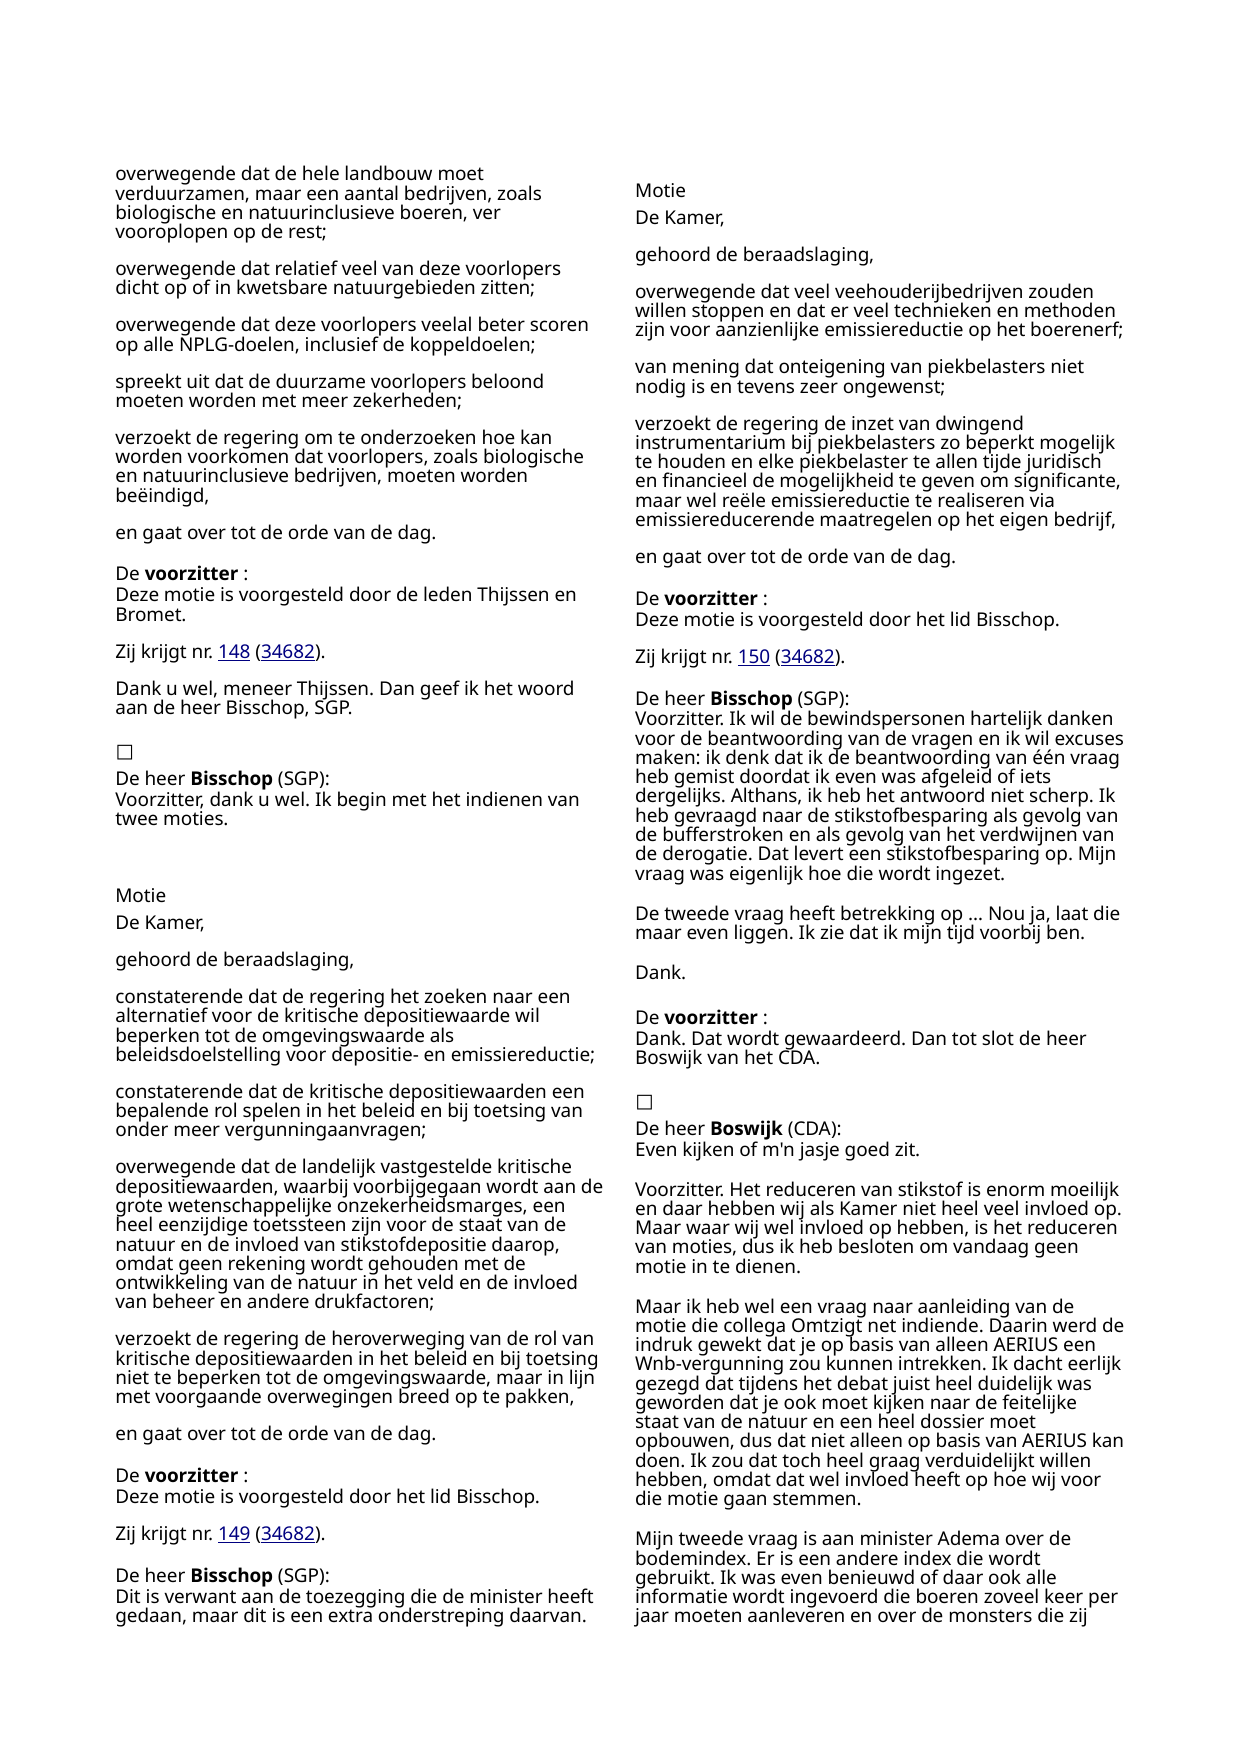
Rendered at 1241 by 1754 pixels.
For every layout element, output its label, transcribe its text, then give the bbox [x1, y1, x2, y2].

text Zij krijgt nr. 150 (34682). [635, 648, 1125, 667]
text overwegende dat de hele landbouw moet verduurzamen, maar een aantal bedrijven, zoals biologische en natuurinclusieve boeren, ver vooroplopen op de rest; [115, 165, 605, 242]
text gehoord de beraadslaging, [635, 246, 1125, 265]
text overwegende dat deze voorlopers veelal beter scoren op alle NPLG-doelen, inclusief de koppeldoelen; [115, 316, 605, 355]
text Dank. Dat wordt gewaardeerd. Dan tot slot de heer Boswijk van het CDA. [635, 1030, 1125, 1068]
text constaterende dat de kritische depositiewaarden een bepalende rol spelen in het beleid en bij toetsing van onder meer vergunningaanvragen; [115, 1083, 605, 1141]
text De Kamer, [635, 209, 1125, 228]
text Dank u wel, meneer Thijssen. Dan geef ik het woord aan de heer Bisschop, SGP. [115, 680, 605, 718]
text De voorzitter : [635, 585, 1125, 611]
text Voorzitter. Het reduceren van stikstof is enorm moeilijk en daar hebben wij als Kamer niet heel veel invloed op. Maar waar wij wel invloed op hebben, is het reduceren van moties, dus ik heb besloten om vandaag geen motie in te dienen. [635, 1181, 1125, 1277]
text overwegende dat de landelijk vastgestelde kritische depositiewaarden, waarbij voorbijgegaan wordt aan de grote wetenschappelijke onzekerheidsmarges, een heel eenzijdige toetssteen zijn voor de staat van de natuur en de invloed van stikstofdepositie daarop, omdat geen rekening wordt gehouden met de ontwikkeling van de natuur in het veld en de invloed van beheer en andere drukfactoren; [115, 1158, 605, 1313]
text De heer Bisschop (SGP): [115, 1562, 605, 1588]
text verzoekt de regering om te onderzoeken hoe kan worden voorkomen dat voorlopers, zoals biologische en natuurinclusieve bedrijven, moeten worden beëindigd, [115, 429, 605, 506]
text Maar ik heb wel een vraag naar aanleiding van de motie die collega Omtzigt net indiende. Daarin werd de indruk gewekt dat je op basis van alleen AERIUS een Wnb-vergunning zou kunnen intrekken. Ik dacht eerlijk gezegd dat tijdens het debat juist heel duidelijk was geworden dat je ook moet kijken naar de feitelijke staat van de natuur en een heel dossier moet opbouwen, dus dat niet alleen op basis van AERIUS kan doen. Ik zou dat toch heel graag verduidelijkt willen hebben, omdat dat wel invloed heeft op hoe wij voor die motie gaan stemmen. [635, 1298, 1125, 1509]
text Voorzitter. Ik wil de bewindspersonen hartelijk danken voor de beantwoording van de vragen en ik wil excuses maken: ik denk dat ik de beantwoording van één vraag heb gemist doordat ik even was afgeleid of iets dergelijks. Althans, ik heb het antwoord niet scherp. Ik heb gevraagd naar de stikstofbesparing als gevolg van de bufferstroken en als gevolg van het verdwijnen van de derogatie. Dat levert een stikstofbesparing op. Mijn vraag was eigenlijk hoe die wordt ingezet. [635, 710, 1125, 884]
text Mijn tweede vraag is aan minister Adema over de bodemindex. Er is een andere index die wordt gebruikt. Ik was even benieuwd of daar ook alle informatie wordt ingevoerd die boeren zoveel keer per jaar moeten aanleveren en over de monsters die zij [635, 1530, 1125, 1627]
text Voorzitter, dank u wel. Ik begin met het indienen van twee moties. [115, 791, 605, 829]
text Motie [635, 177, 1125, 203]
text De heer Bisschop (SGP): [115, 765, 605, 791]
text De voorzitter : [115, 1462, 605, 1488]
text overwegende dat relatief veel van deze voorlopers dicht op of in kwetsbare natuurgebieden zitten; [115, 260, 605, 299]
text De Kamer, [115, 914, 605, 933]
text De voorzitter : [115, 561, 605, 586]
text Deze motie is voorgesteld door het lid Bisschop. [115, 1488, 605, 1507]
text Zij krijgt nr. 149 (34682). [115, 1525, 605, 1544]
text De voorzitter : [635, 1004, 1125, 1030]
text gehoord de beraadslaging, [115, 951, 605, 970]
text verzoekt de regering de inzet van dwingend instrumentarium bij piekbelasters zo beperkt mogelijk te houden en elke piekbelaster te allen tijde juridisch en financieel de mogelijkheid te geven om significante, maar wel reële emissiereductie te realiseren via emissiereducerende maatregelen op het eigen bedrijf, [635, 414, 1125, 530]
text constaterende dat de regering het zoeken naar een alternatief voor de kritische depositiewaarde wil beperken tot de omgevingswaarde als beleidsdoelstelling voor depositie- en emissiereductie; [115, 988, 605, 1065]
text De heer Bisschop (SGP): [635, 685, 1125, 710]
text overwegende dat veel veehouderijbedrijven zouden willen stoppen en dat er veel technieken en methoden zijn voor aanzienlijke emissiereductie op het boerenerf; [635, 283, 1125, 341]
text en gaat over tot de orde van de dag. [115, 524, 605, 543]
text en gaat over tot de orde van de dag. [115, 1425, 605, 1444]
text Dank. [635, 964, 1125, 983]
text en gaat over tot de orde van de dag. [635, 548, 1125, 567]
text Deze motie is voorgesteld door het lid Bisschop. [635, 611, 1125, 630]
text De heer Boswijk (CDA): [635, 1115, 1125, 1141]
text verzoekt de regering de heroverweging van de rol van kritische depositiewaarden in het beleid en bij toetsing niet te beperken tot de omgevingswaarde, maar in lijn met voorgaande overwegingen breed op te pakken, [115, 1330, 605, 1407]
text Motie [115, 882, 605, 908]
text Even kijken of m'n jasje goed zit. [635, 1141, 1125, 1160]
text Deze motie is voorgesteld door de leden Thijssen en Bromet. [115, 586, 605, 625]
text ⬜ [635, 1089, 1125, 1115]
text De tweede vraag heeft betrekking op … Nou ja, laat die maar even liggen. Ik zie dat ik mijn tijd voorbij ben. [635, 904, 1125, 943]
text spreekt uit dat de duurzame voorlopers beloond moeten worden met meer zekerheden; [115, 373, 605, 411]
text van mening dat onteigening van piekbelasters niet nodig is en tevens zeer ongewenst; [635, 358, 1125, 397]
text ⬜ [115, 739, 605, 765]
text Dit is verwant aan de toezegging die de minister heeft gedaan, maar dit is een extra onderstreping daarvan. [115, 1588, 605, 1626]
text Zij krijgt nr. 148 (34682). [115, 643, 605, 662]
